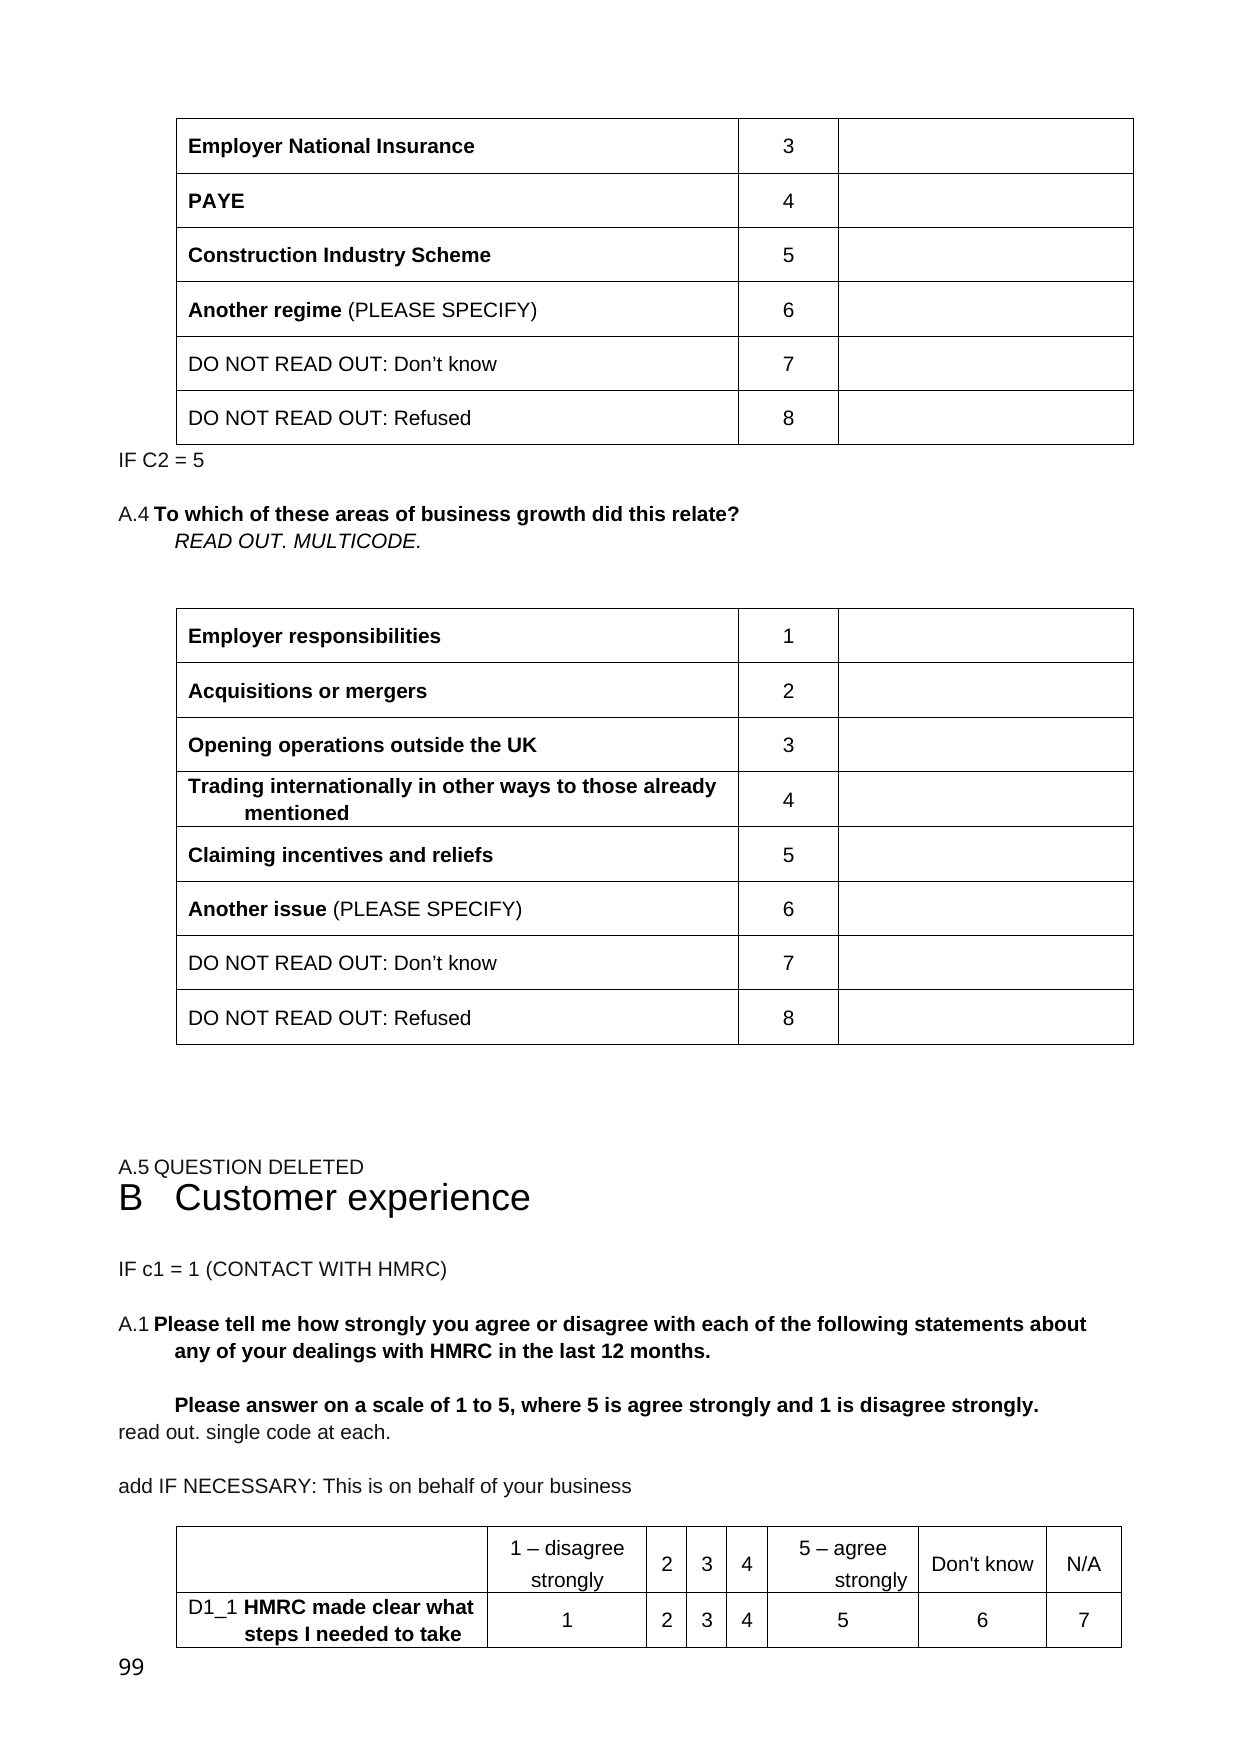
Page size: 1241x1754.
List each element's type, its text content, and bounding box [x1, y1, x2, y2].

table_cell DO NOT READ OUT: Refused [177, 990, 738, 1044]
table_cell Opening operations outside the UK [177, 718, 738, 771]
table_cell 7 [739, 936, 838, 989]
table_cell 5 [739, 228, 838, 281]
table_cell D1_1 HMRC made clear what steps I needed to take [177, 1593, 487, 1647]
text IF c1 = 1 (CONTACT WITH HMRC) [118, 1255, 1122, 1282]
table_header N/A [1047, 1527, 1121, 1592]
table_cell 2 [647, 1593, 686, 1647]
table_header 5 – agree strongly [768, 1527, 918, 1592]
table_header 1 – disagree strongly [488, 1527, 646, 1592]
table_header 2 [647, 1527, 686, 1592]
list Please tell me how strongly you agree or disagree with each of the following statements about any of your dealings with HMRC in the last 12 months. Please answer on a scale of 1 to 5, where 5 is agree strongly and 1 is disagree strongly. [118, 1309, 1122, 1418]
list QUESTION DELETED [118, 1153, 1122, 1180]
table_cell 6 [919, 1593, 1046, 1647]
table_header Don't know [919, 1527, 1046, 1592]
table_cell 7 [1047, 1593, 1121, 1647]
table_header 3 [687, 1527, 726, 1592]
table_cell 3 [739, 718, 838, 771]
table_header [177, 1527, 487, 1592]
table_cell Trading internationally in other ways to those already mentioned [177, 772, 738, 826]
table_cell 7 [739, 337, 838, 390]
text IF C2 = 5 [118, 445, 1122, 472]
table_header Employer responsibilities [177, 609, 738, 662]
table_cell Another regime (PLEASE SPECIFY) [177, 282, 738, 336]
table_cell [839, 391, 1133, 444]
table_cell 1 [488, 1593, 646, 1647]
table_cell DO NOT READ OUT: Don’t know [177, 936, 738, 989]
table_cell 8 [739, 391, 838, 444]
table_cell DO NOT READ OUT: Don’t know [177, 337, 738, 390]
table_cell [839, 228, 1133, 281]
table_cell [839, 772, 1133, 826]
table_cell Construction Industry Scheme [177, 228, 738, 281]
table_cell 6 [739, 882, 838, 935]
table_cell DO NOT READ OUT: Refused [177, 391, 738, 444]
table_cell [839, 827, 1133, 881]
table_cell [839, 337, 1133, 390]
table_cell 8 [739, 990, 838, 1044]
table_header 4 [727, 1527, 767, 1592]
table_cell Claiming incentives and reliefs [177, 827, 738, 881]
table_cell [839, 882, 1133, 935]
table_cell [839, 282, 1133, 336]
table_cell [839, 718, 1133, 771]
table_cell 4 [739, 174, 838, 227]
table_cell Employer National Insurance [177, 119, 738, 172]
table_cell [839, 936, 1133, 989]
table_cell 5 [739, 827, 838, 881]
text read out. single code at each. add IF NECESSARY: This is on behalf of your business [118, 1418, 1122, 1499]
table_cell [839, 990, 1133, 1044]
table_header 1 [739, 609, 838, 662]
table_cell 4 [727, 1593, 767, 1647]
table_cell 3 [687, 1593, 726, 1647]
table_cell 4 [739, 772, 838, 826]
table_cell [839, 663, 1133, 717]
table_cell Another issue (PLEASE SPECIFY) [177, 882, 738, 935]
list To which of these areas of business growth did this relate? READ OUT. MULTICODE. [118, 499, 1122, 554]
table_header [839, 609, 1133, 662]
table_cell 5 [768, 1593, 918, 1647]
table_cell [839, 174, 1133, 227]
table_cell 2 [739, 663, 838, 717]
list Customer experience [118, 1180, 1122, 1218]
table_cell Acquisitions or mergers [177, 663, 738, 717]
table_cell 6 [739, 282, 838, 336]
table_cell PAYE [177, 174, 738, 227]
table_cell [839, 119, 1133, 172]
table_cell 3 [739, 119, 838, 172]
